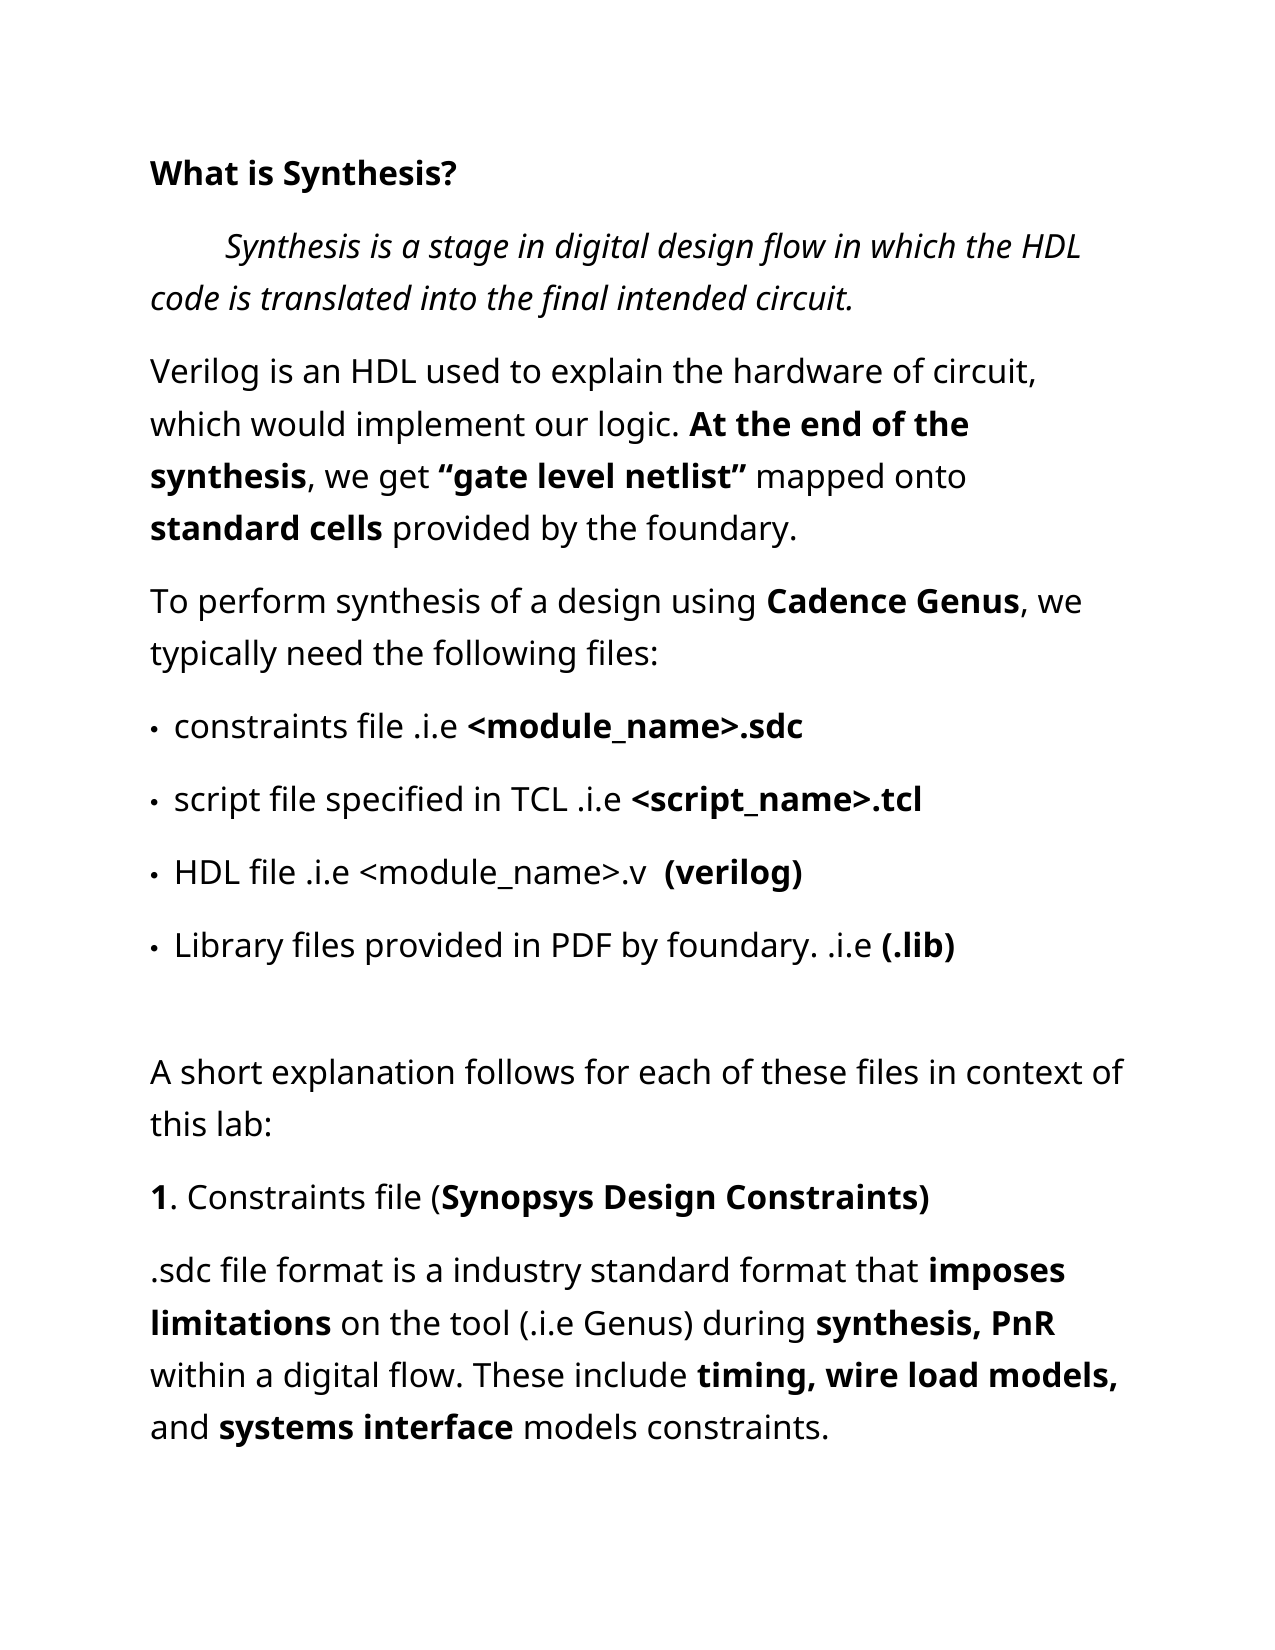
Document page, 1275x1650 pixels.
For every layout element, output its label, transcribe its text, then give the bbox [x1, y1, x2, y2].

list Library files provided in PDF by foundary. .i.e (.lib) [150, 922, 1125, 967]
text Verilog is an HDL used to explain the hardware of circuit, which would implement our logic. At the end of the synthesis, we get “gate level netlist” mapped onto standard cells provided by the foundary. [150, 348, 1125, 550]
text What is Synthesis? [150, 150, 1125, 195]
text To perform synthesis of a design using Cadence Genus, we typically need the following files: [150, 578, 1125, 675]
list script file specified in TCL .i.e <script_name>.tcl [150, 776, 1125, 821]
text 1. Constraints file (Synopsys Design Constraints) [150, 1174, 1125, 1219]
text A short explanation follows for each of these files in context of this lab: [150, 1049, 1125, 1147]
list constraints file .i.e <module_name>.sdc [150, 703, 1125, 748]
text Synthesis is a stage in digital design flow in which the HDL code is translated into the final intended circuit. [150, 223, 1125, 321]
list HDL file .i.e <module_name>.v (verilog) [150, 849, 1125, 894]
text .sdc file format is a industry standard format that imposes limitations on the tool (.i.e Genus) during synthesis, PnR within a digital flow. These include timing, wire load models, and systems interface models constraints. [150, 1247, 1125, 1449]
